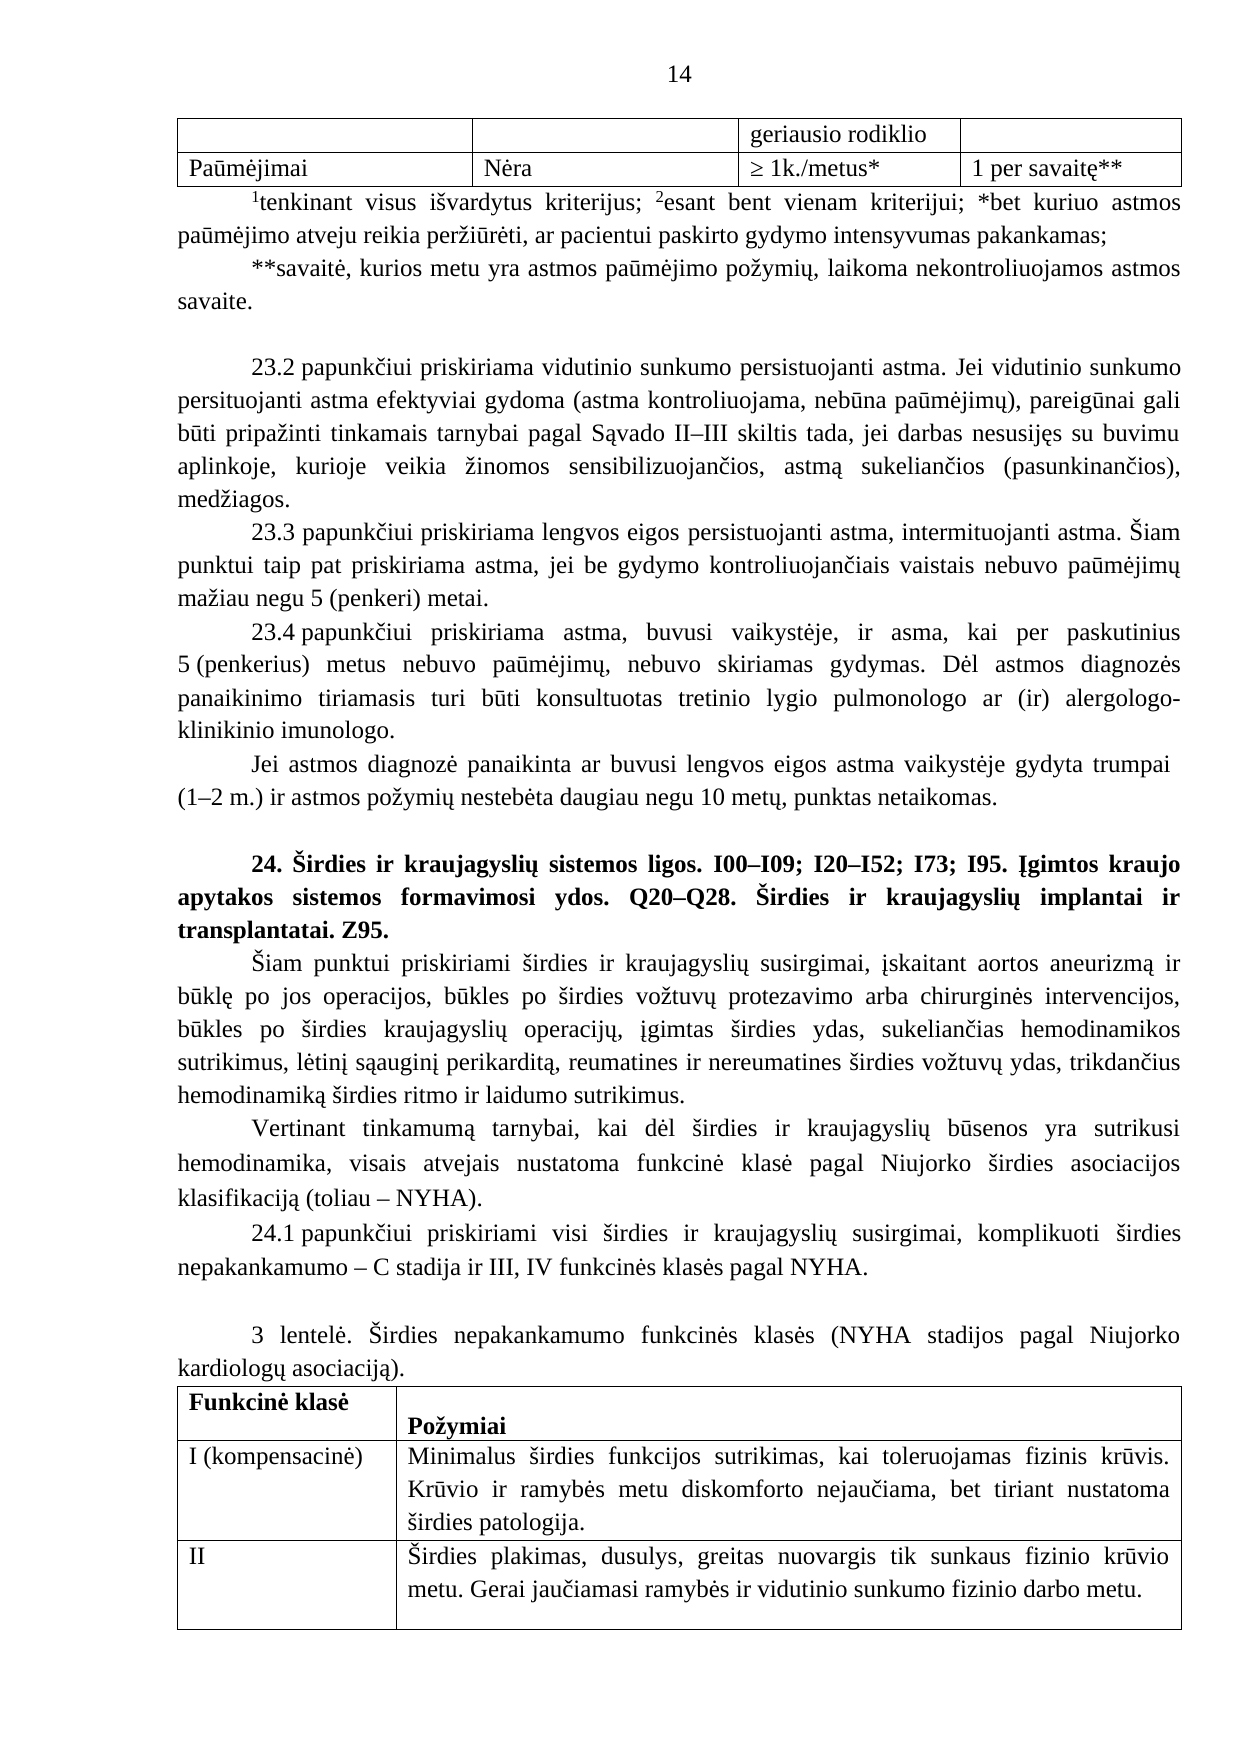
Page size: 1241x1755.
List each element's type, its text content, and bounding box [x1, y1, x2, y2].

table_cell Širdies plakimas, dusulys, greitas nuovargis tik sunkaus fizinio krūvio metu. Gerai jaučiamasi ramybės ir vidutinio sunkumo fizinio darbo metu. [397, 1541, 1181, 1629]
text Jei astmos diagnozė panaikinta ar buvusi lengvos eigos astma vaikystėje gydyta trumpai (1–2 m.) ir astmos požymių nestebėta daugiau negu 10 metų, punktas netaikomas. [177, 749, 1181, 810]
text 3 lentelė. Širdies nepakankamumo funkcinės klasės (NYHA stadijos pagal Niujorko kardiologų asociaciją). [177, 1320, 1181, 1382]
table_cell [178, 119, 472, 152]
text Vertinant tinkamumą tarnybai, kai dėl širdies ir kraujagyslių būsenos yra sutrikusi hemodinamika, visais atvejais nustatoma funkcinė klasė pagal Niujorko širdies asociacijos klasifikaciją (toliau – NYHA). [177, 1113, 1181, 1212]
table_cell 1 per savaitę** [961, 153, 1181, 186]
text 23.2 papunkčiui priskiriama vidutinio sunkumo persistuojanti astma. Jei vidutinio sunkumo persituojanti astma efektyviai gydoma (astma kontroliuojama, nebūna paūmėjimų), pareigūnai gali būti pripažinti tinkamais tarnybai pagal Sąvado II–III skiltis tada, jei darbas nesusijęs su buvimu aplinkoje, kurioje veikia žinomos sensibilizuojančios, astmą sukeliančios (pasunkinančios), medžiagos. [177, 352, 1181, 513]
table_cell Minimalus širdies funkcijos sutrikimas, kai toleruojamas fizinis krūvis. Krūvio ir ramybės metu diskomforto nejaučiama, bet tiriant nustatoma širdies patologija. [397, 1441, 1181, 1540]
table_cell I (kompensacinė) [178, 1441, 396, 1540]
table_cell ≥ 1k./metus* [739, 153, 960, 186]
text Šiam punktui priskiriami širdies ir kraujagyslių susirgimai, įskaitant aortos aneurizmą ir būklę po jos operacijos, būkles po širdies vožtuvų protezavimo arba chirurginės intervencijos, būkles po širdies kraujagyslių operacijų, įgimtas širdies ydas, sukeliančias hemodinamikos sutrikimus, lėtinį sąauginį perikarditą, reumatines ir nereumatines širdies vožtuvų ydas, trikdančius hemodinamiką širdies ritmo ir laidumo sutrikimus. [177, 948, 1181, 1109]
table_cell II [178, 1541, 396, 1629]
text 1tenkinant visus išvardytus kriterijus; 2esant bent vienam kriterijui; *bet kuriuo astmos paūmėjimo atveju reikia peržiūrėti, ar pacientui paskirto gydymo intensyvumas pakankamas; [177, 187, 1181, 249]
table_cell [961, 119, 1181, 152]
text **savaitė, kurios metu yra astmos paūmėjimo požymių, laikoma nekontroliuojamos astmos savaite. [177, 253, 1181, 315]
table_header Funkcinė klasė [178, 1387, 396, 1440]
table_cell geriausio rodiklio [739, 119, 960, 152]
table_cell Nėra [473, 153, 738, 186]
table_cell [473, 119, 738, 152]
table_cell Paūmėjimai [178, 153, 472, 186]
text 23.3 papunkčiui priskiriama lengvos eigos persistuojanti astma, intermituojanti astma. Šiam punktui taip pat priskiriama astma, jei be gydymo kontroliuojančiais vaistais nebuvo paūmėjimų mažiau negu 5 (penkeri) metai. [177, 517, 1181, 612]
text 24.1 papunkčiui priskiriami visi širdies ir kraujagyslių susirgimai, komplikuoti širdies nepakankamumo – C stadija ir III, IV funkcinės klasės pagal NYHA. [177, 1218, 1181, 1281]
table_header Požymiai [397, 1387, 1181, 1440]
text 24. Širdies ir kraujagyslių sistemos ligos. I00–I09; I20–I52; I73; I95. Įgimtos kraujo apytakos sistemos formavimosi ydos. Q20–Q28. Širdies ir kraujagyslių implantai ir transplantatai. Z95. [177, 849, 1181, 944]
text 23.4 papunkčiui priskiriama astma, buvusi vaikystėje, ir asma, kai per paskutinius 5 (penkerius) metus nebuvo paūmėjimų, nebuvo skiriamas gydymas. Dėl astmos diagnozės panaikinimo tiriamasis turi būti konsultuotas tretinio lygio pulmonologo ar (ir) alergologo-klinikinio imunologo. [177, 617, 1181, 744]
